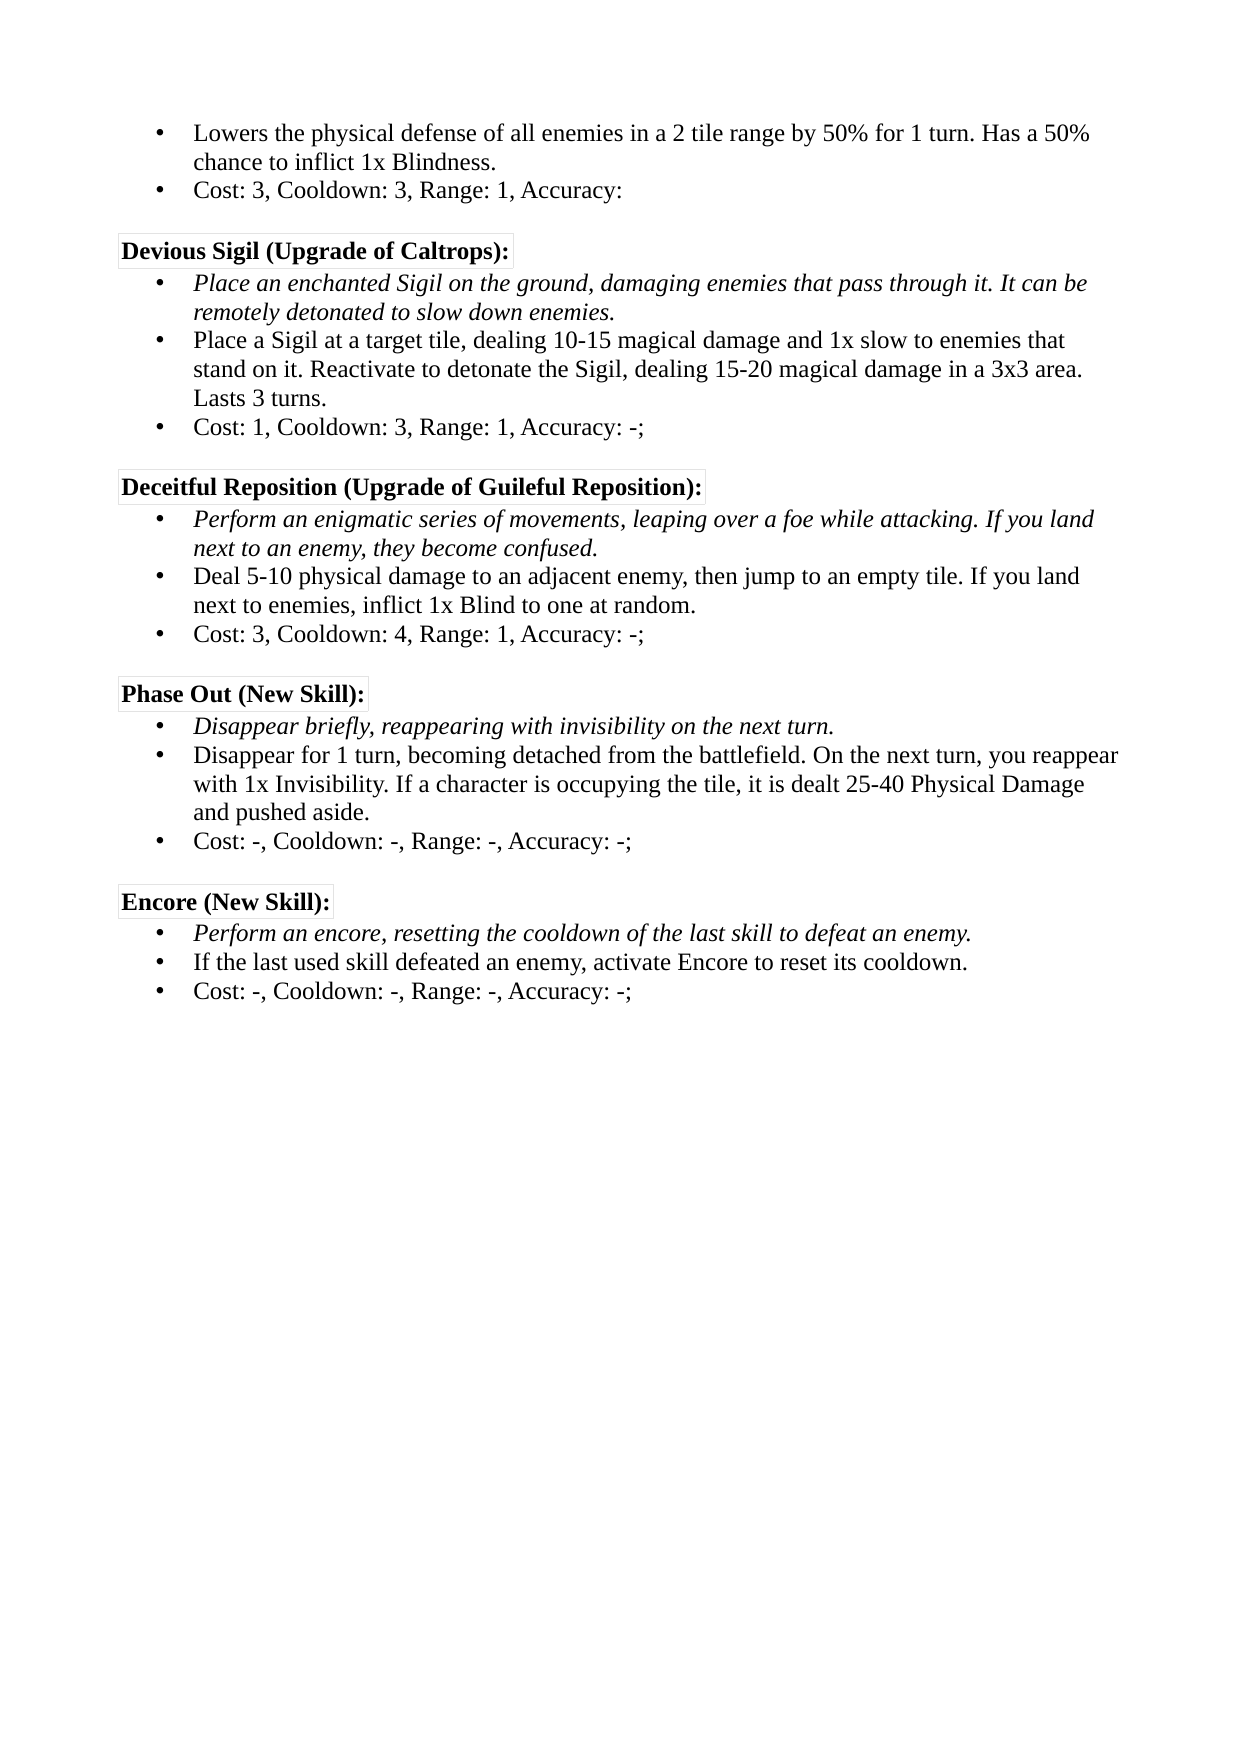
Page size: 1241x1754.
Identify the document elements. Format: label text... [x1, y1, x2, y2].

list Cost: -, Cooldown: -, Range: -, Accuracy: -; [156, 976, 1122, 1005]
list Cost: -, Cooldown: -, Range: -, Accuracy: -; [156, 826, 1122, 855]
text Deceitful Reposition (Upgrade of Guileful Reposition): [119, 470, 705, 504]
list Cost: 3, Cooldown: 3, Range: 1, Accuracy: [156, 176, 1122, 204]
text Phase Out (New Skill): [119, 677, 368, 711]
list Place a Sigil at a target tile, dealing 10-15 magical damage and 1x slow to enemies that stand on it. Reactivate to detonate the Sigil, dealing 15-20 magical damage in a 3x3 area. Lasts 3 turns. [156, 325, 1122, 412]
text [514, 233, 1122, 268]
list Perform an encore, resetting the cooldown of the last skill to defeat an enemy. [156, 918, 1122, 947]
text Encore (New Skill): [119, 885, 333, 918]
list Disappear briefly, reappearing with invisibility on the next turn. [156, 711, 1122, 740]
list Lowers the physical defense of all enemies in a 2 tile range by 50% for 1 turn. Has a 50% chance to inflict 1x Blindness. [156, 118, 1122, 176]
list If the last used skill defeated an enemy, activate Encore to reset its cooldown. [156, 947, 1122, 976]
list Cost: 3, Cooldown: 4, Range: 1, Accuracy: -; [156, 619, 1122, 648]
list Place an enchanted Sigil on the ground, damaging enemies that pass through it. It can be remotely detonated to slow down enemies. [156, 268, 1122, 325]
list Deal 5-10 physical damage to an adjacent enemy, then jump to an empty tile. If you land next to enemies, inflict 1x Blind to one at random. [156, 561, 1122, 619]
text [369, 676, 1122, 711]
list Disappear for 1 turn, becoming detached from the battlefield. On the next turn, you reappear with 1x Invisibility. If a character is occupying the tile, it is dealt 25-40 Physical Damage and pushed aside. [156, 740, 1122, 826]
list Cost: 1, Cooldown: 3, Range: 1, Accuracy: -; [156, 412, 1122, 440]
text [706, 469, 1122, 504]
text Devious Sigil (Upgrade of Caltrops): [119, 234, 513, 268]
text [334, 884, 1122, 918]
list Perform an enigmatic series of movements, leaping over a foe while attacking. If you land next to an enemy, they become confused. [156, 504, 1122, 561]
